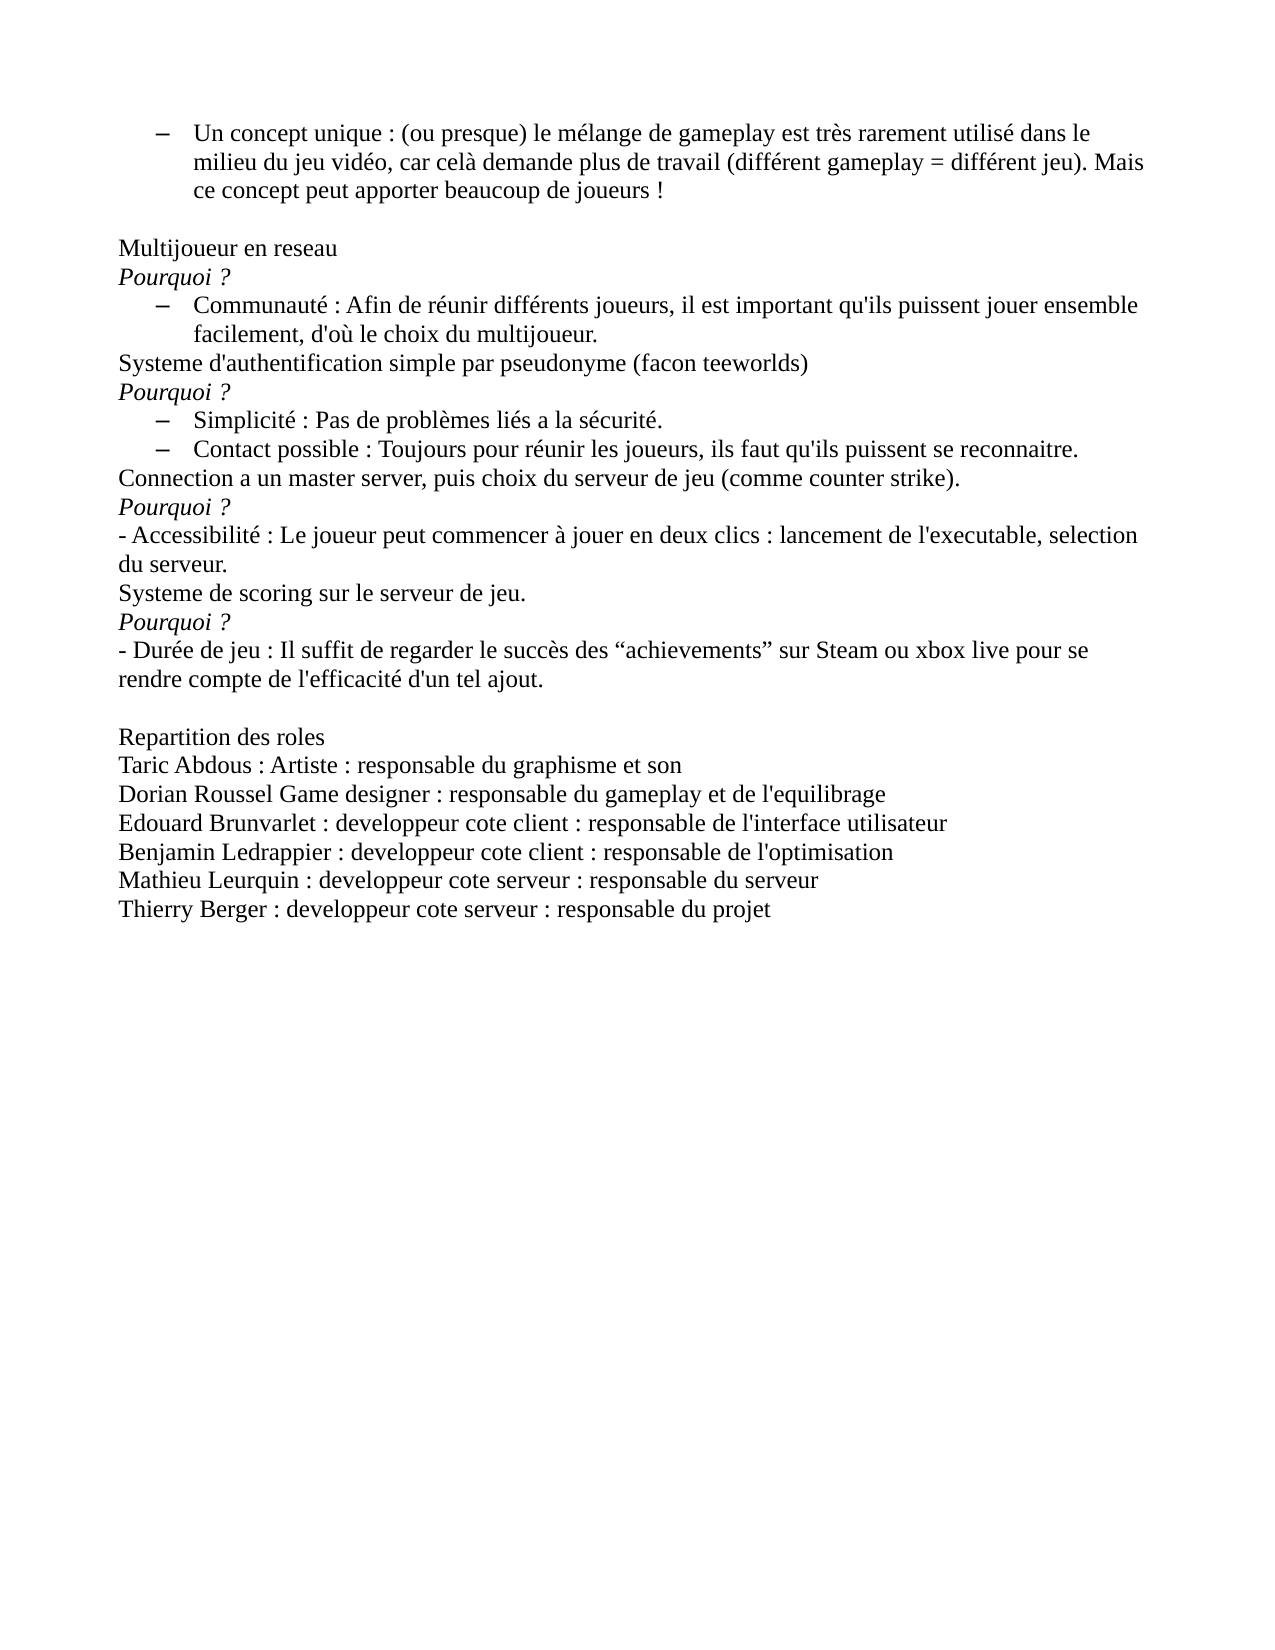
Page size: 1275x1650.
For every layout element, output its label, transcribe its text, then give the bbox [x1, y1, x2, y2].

text Mathieu Leurquin : developpeur cote serveur : responsable du serveur [118, 866, 1157, 894]
text Connection a un master server, puis choix du serveur de jeu (comme counter strike). [118, 463, 1157, 492]
text Pourquoi ? [118, 607, 1157, 636]
text - Durée de jeu : Il suffit de regarder le succès des “achievements” sur Steam ou xbox live pour se rendre compte de l'efficacité d'un tel ajout. [118, 636, 1157, 693]
text Systeme d'authentification simple par pseudonyme (facon teeworlds) [118, 348, 1157, 377]
list Communauté : Afin de réunir différents joueurs, il est important qu'ils puissent jouer ensemble facilement, d'où le choix du multijoueur. [156, 291, 1157, 348]
text Systeme de scoring sur le serveur de jeu. [118, 578, 1157, 607]
text Pourquoi ? [118, 492, 1157, 521]
list Contact possible : Toujours pour réunir les joueurs, ils faut qu'ils puissent se reconnaitre. [156, 434, 1157, 463]
text Pourquoi ? [118, 262, 1157, 291]
text Dorian Roussel Game designer : responsable du gameplay et de l'equilibrage [118, 779, 1157, 808]
list Un concept unique : (ou presque) le mélange de gameplay est très rarement utilisé dans le milieu du jeu vidéo, car celà demande plus de travail (différent gameplay = différent jeu). Mais ce concept peut apporter beaucoup de joueurs ! [156, 118, 1157, 204]
text Thierry Berger : developpeur cote serveur : responsable du projet [118, 894, 1157, 923]
text Edouard Brunvarlet : developpeur cote client : responsable de l'interface utilisateur [118, 808, 1157, 837]
text Benjamin Ledrappier : developpeur cote client : responsable de l'optimisation [118, 837, 1157, 866]
list Simplicité : Pas de problèmes liés a la sécurité. [156, 406, 1157, 434]
text Repartition des roles [118, 722, 1157, 751]
text Taric Abdous : Artiste : responsable du graphisme et son [118, 751, 1157, 779]
text - Accessibilité : Le joueur peut commencer à jouer en deux clics : lancement de l'executable, selection du serveur. [118, 521, 1157, 578]
text Pourquoi ? [118, 377, 1157, 406]
text Multijoueur en reseau [118, 233, 1157, 262]
